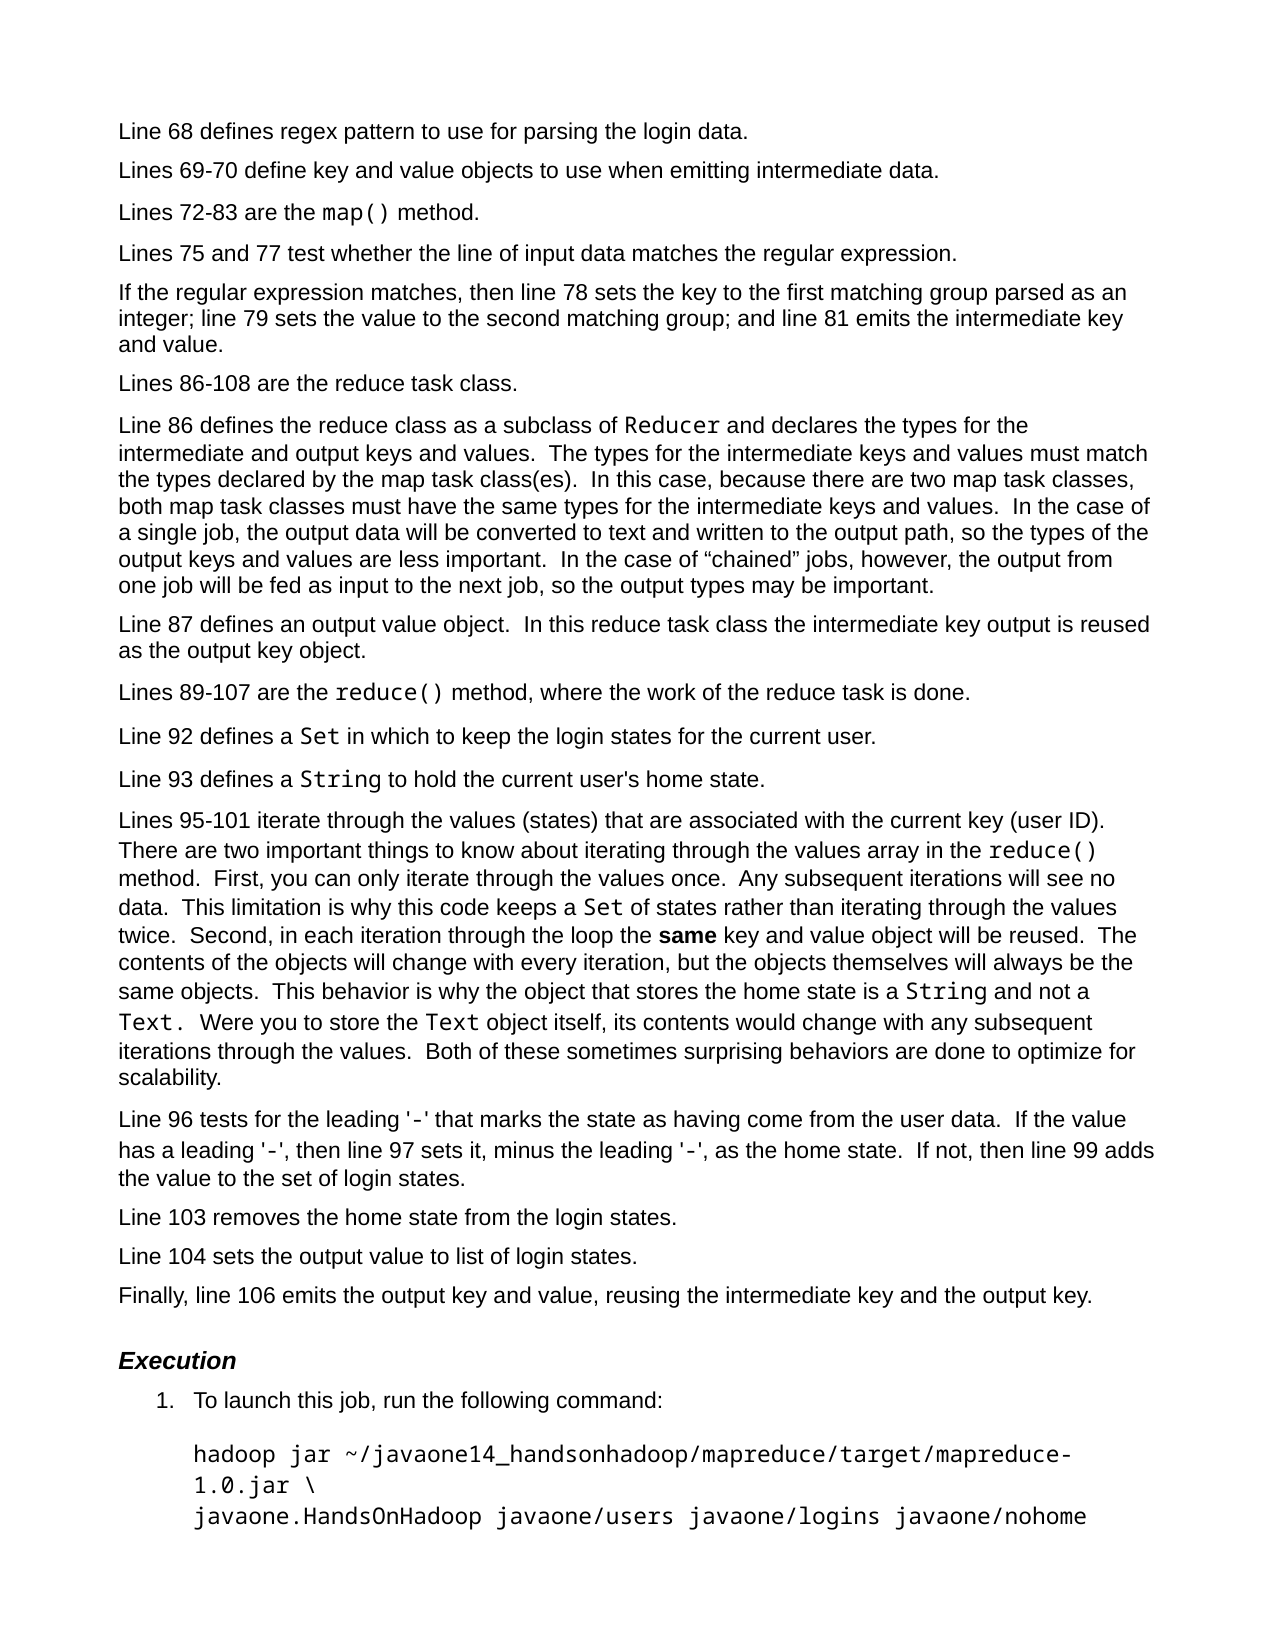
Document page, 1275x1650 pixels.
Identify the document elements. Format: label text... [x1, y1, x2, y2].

text Line 104 sets the output value to list of login states. [118, 1243, 1157, 1269]
text Line 68 defines regex pattern to use for parsing the login data. [118, 118, 1157, 144]
text Lines 69-70 define key and value objects to use when emitting intermediate data. [118, 157, 1157, 183]
text Lines 75 and 77 test whether the line of input data matches the regular expression. [118, 239, 1157, 266]
list hadoop jar ~/javaone14_handsonhadoop/mapreduce/target/mapreduce-1.0.jar \ javaone.HandsOnHadoop javaone/users javaone/logins javaone/nohome [156, 1438, 1157, 1531]
subtitle Execution [118, 1346, 1157, 1374]
text Lines 72-83 are the map() method. [118, 196, 1157, 227]
text Line 103 removes the home state from the login states. [118, 1204, 1157, 1231]
text Line 87 defines an output value object. In this reduce task class the intermediate key output is reused as the output key object. [118, 611, 1157, 663]
text Line 96 tests for the leading '-' that marks the state as having come from the user data. If the value has a leading '-', then line 97 sets it, minus the leading '-', as the home state. If not, then line 99 adds the value to the set of login states. [118, 1103, 1157, 1192]
text Finally, line 106 emits the output key and value, reusing the intermediate key and the output key. [118, 1282, 1157, 1308]
text Lines 95-101 iterate through the values (states) that are associated with the current key (user ID). There are two important things to know about iterating through the values array in the reduce() method. First, you can only iterate through the values once. Any subsequent iterations will see no data. This limitation is why this code keeps a Set of states rather than iterating through the values twice. Second, in each iteration through the loop the same key and value object will be reused. The contents of the objects will change with every iteration, but the objects themselves will always be the same objects. This behavior is why the object that stores the home state is a String and not a Text. Were you to store the Text object itself, its contents would change with any subsequent iterations through the values. Both of these sometimes surprising behaviors are done to optimize for scalability. [118, 807, 1157, 1090]
text Lines 89-107 are the reduce() method, where the work of the reduce task is done. [118, 676, 1157, 707]
text Line 93 defines a String to hold the current user's home state. [118, 763, 1157, 795]
list To launch this job, run the following command: [156, 1387, 1157, 1413]
text If the regular expression matches, then line 78 sets the key to the first matching group parsed as an integer; line 79 sets the value to the second matching group; and line 81 emits the intermediate key and value. [118, 278, 1157, 357]
text Lines 86-108 are the reduce task class. [118, 370, 1157, 396]
text Line 86 defines the reduce class as a subclass of Reducer and declares the types for the intermediate and output keys and values. The types for the intermediate keys and values must match the types declared by the map task class(es). In this case, because there are two map task classes, both map task classes must have the same types for the intermediate keys and values. In the case of a single job, the output data will be converted to text and written to the output path, so the types of the output keys and values are less important. In the case of “chained” jobs, however, the output from one job will be fed as input to the next job, so the output types may be important. [118, 409, 1157, 598]
text Line 92 defines a Set in which to keep the login states for the current user. [118, 720, 1157, 751]
